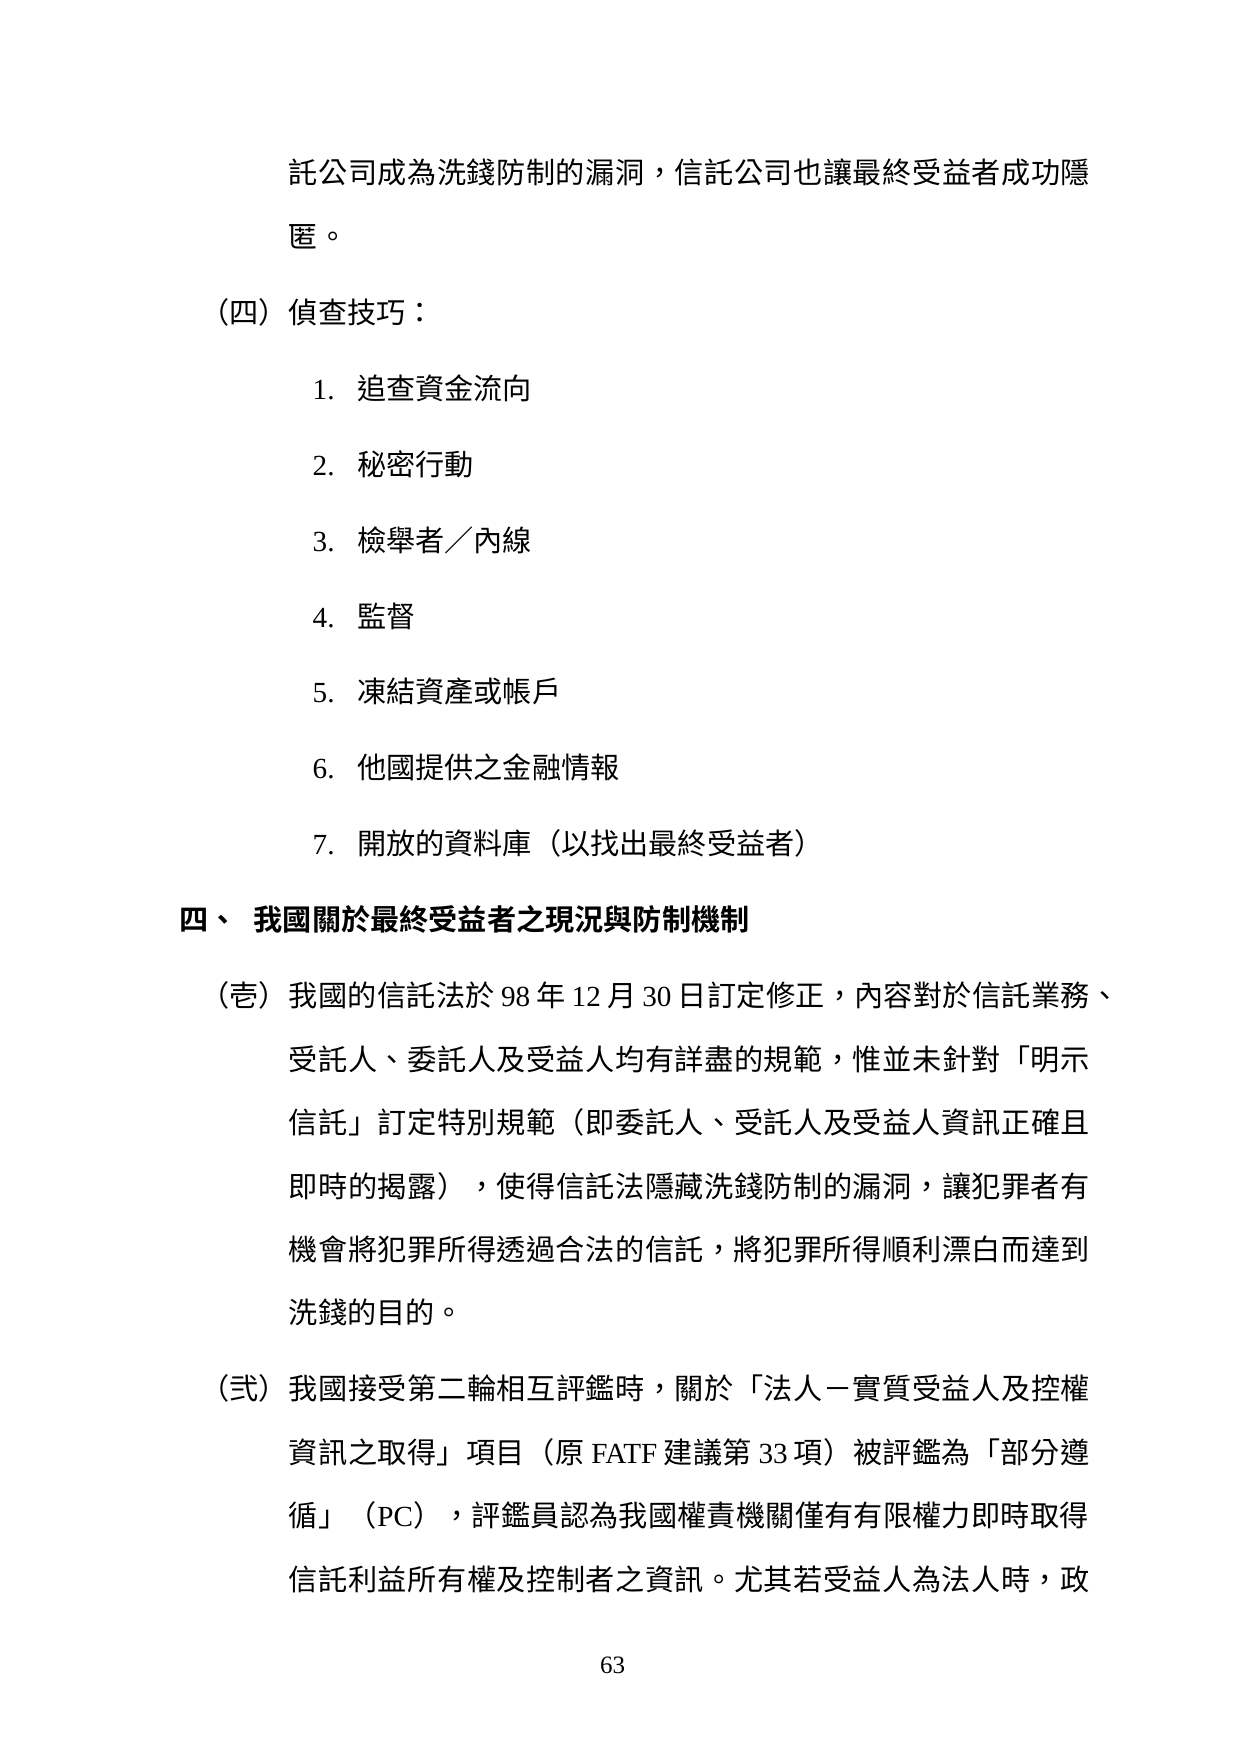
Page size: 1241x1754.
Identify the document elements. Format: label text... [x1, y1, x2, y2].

list 監督 [312, 593, 1090, 635]
list 我國接受第二輪相互評鑑時，關於「法人－實質受益人及控權資訊之取得」項目（原FATF建議第33項）被評鑑為「部分遵循」（PC），評鑑員認為我國權責機關僅有有限權力即時取得信託利益所有權及控制者之資訊。尤其若受益人為法人時，政 [200, 1366, 1090, 1598]
list 託公司成為洗錢防制的漏洞，信託公司也讓最終受益者成功隱匿。 [200, 150, 1090, 256]
list 他國提供之金融情報 [312, 745, 1090, 787]
list 檢舉者／內線 [312, 517, 1090, 559]
list 我國的信託法於98年12月30日訂定修正，內容對於信託業務、受託人、委託人及受益人均有詳盡的規範，惟並未針對「明示信託」訂定特別規範（即委託人、受託人及受益人資訊正確且即時的揭露），使得信託法隱藏洗錢防制的漏洞，讓犯罪者有機會將犯罪所得透過合法的信託，將犯罪所得順利漂白而達到洗錢的目的。 [200, 973, 1090, 1332]
list 秘密行動 [312, 441, 1090, 483]
list 開放的資料庫（以找出最終受益者） [312, 821, 1090, 863]
list 偵查技巧： [200, 289, 1090, 332]
subtitle 我國關於最終受益者之現況與防制機制 [179, 897, 1090, 939]
list 凍結資產或帳戶 [312, 669, 1090, 711]
list 追查資金流向 [312, 365, 1090, 408]
